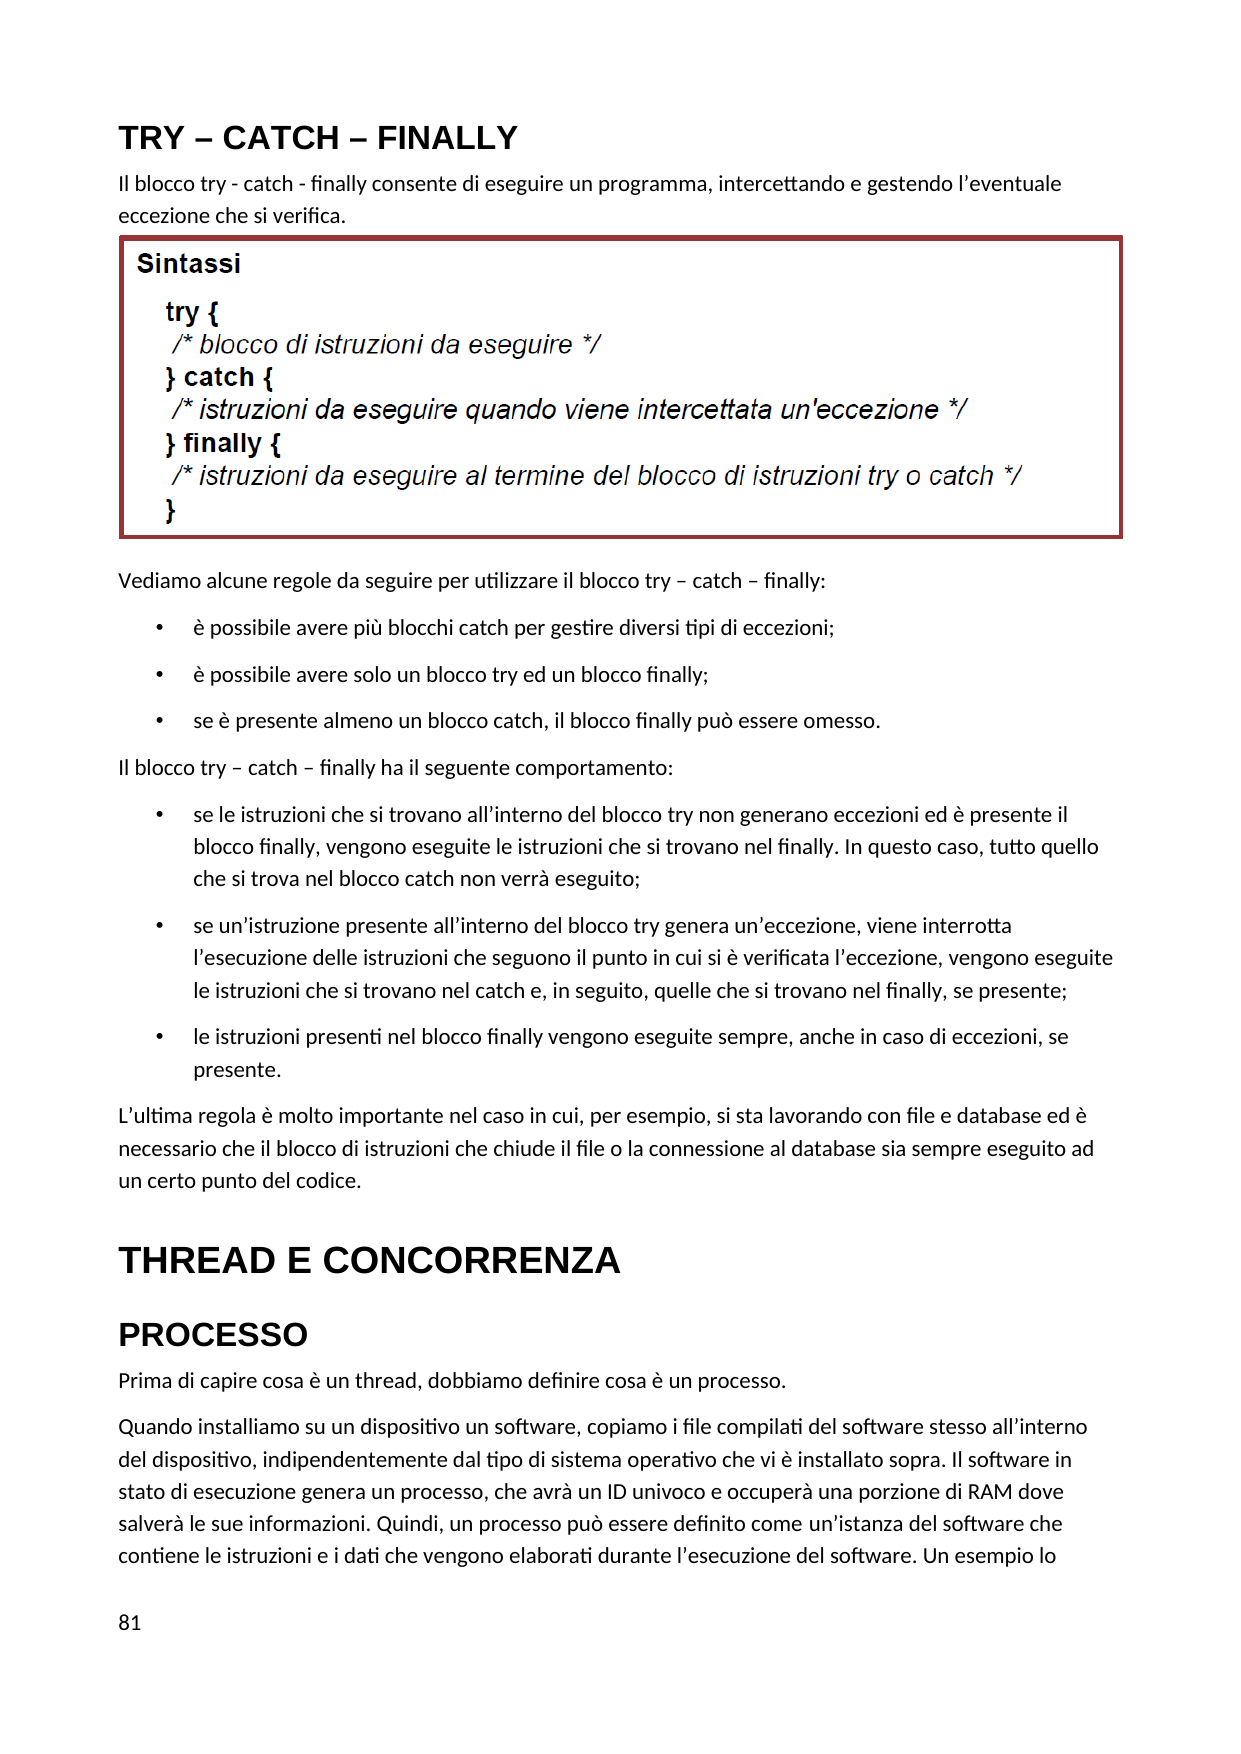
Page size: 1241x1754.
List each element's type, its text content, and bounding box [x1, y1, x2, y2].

text Quando installiamo su un dispositivo un software, copiamo i file compilati del software stesso all’interno del dispositivo, indipendentemente dal tipo di sistema operativo che vi è installato sopra. Il software in stato di esecuzione genera un processo, che avrà un ID univoco e occuperà una porzione di RAM dove salverà le sue informazioni. Quindi, un processo può essere definito come un’istanza del software che contiene le istruzioni e i dati che vengono elaborati durante l’esecuzione del software. Un esempio lo [118, 1412, 1122, 1569]
text Vediamo alcune regole da seguire per utilizzare il blocco try – catch – finally: [118, 566, 1122, 594]
list le istruzioni presenti nel blocco finally vengono eseguite sempre, anche in caso di eccezioni, se presente. [156, 1022, 1122, 1083]
list è possibile avere più blocchi catch per gestire diversi tipi di eccezioni; [156, 613, 1122, 641]
list se un’istruzione presente all’interno del blocco try genera un’eccezione, viene interrotta l’esecuzione delle istruzioni che seguono il punto in cui si è verificata l’eccezione, vengono eseguite le istruzioni che si trovano nel catch e, in seguito, quelle che si trovano nel finally, se presente; [156, 911, 1122, 1004]
text Il blocco try - catch - finally consente di eseguire un programma, intercettando e gestendo l’eventuale eccezione che si verifica. [118, 169, 1122, 229]
text Prima di capire cosa è un thread, dobbiamo definire cosa è un processo. [118, 1366, 1122, 1394]
picture [118, 235, 1123, 539]
list se le istruzioni che si trovano all’interno del blocco try non generano eccezioni ed è presente il blocco finally, vengono eseguite le istruzioni che si trovano nel finally. In questo caso, tutto quello che si trova nel blocco catch non verrà eseguito; [156, 800, 1122, 893]
subtitle PROCESSO [118, 1314, 1122, 1353]
text Il blocco try – catch – finally ha il seguente comportamento: [118, 753, 1122, 781]
list è possibile avere solo un blocco try ed un blocco finally; [156, 660, 1122, 688]
text L’ultima regola è molto importante nel caso in cui, per esempio, si sta lavorando con file e database ed è necessario che il blocco di istruzioni che chiude il file o la connessione al database sia sempre eseguito ad un certo punto del codice. [118, 1101, 1122, 1194]
subtitle TRY – CATCH – FINALLY [118, 118, 1122, 157]
list se è presente almeno un blocco catch, il blocco finally può essere omesso. [156, 707, 1122, 735]
subtitle THREAD E CONCORRENZA [118, 1238, 1122, 1281]
